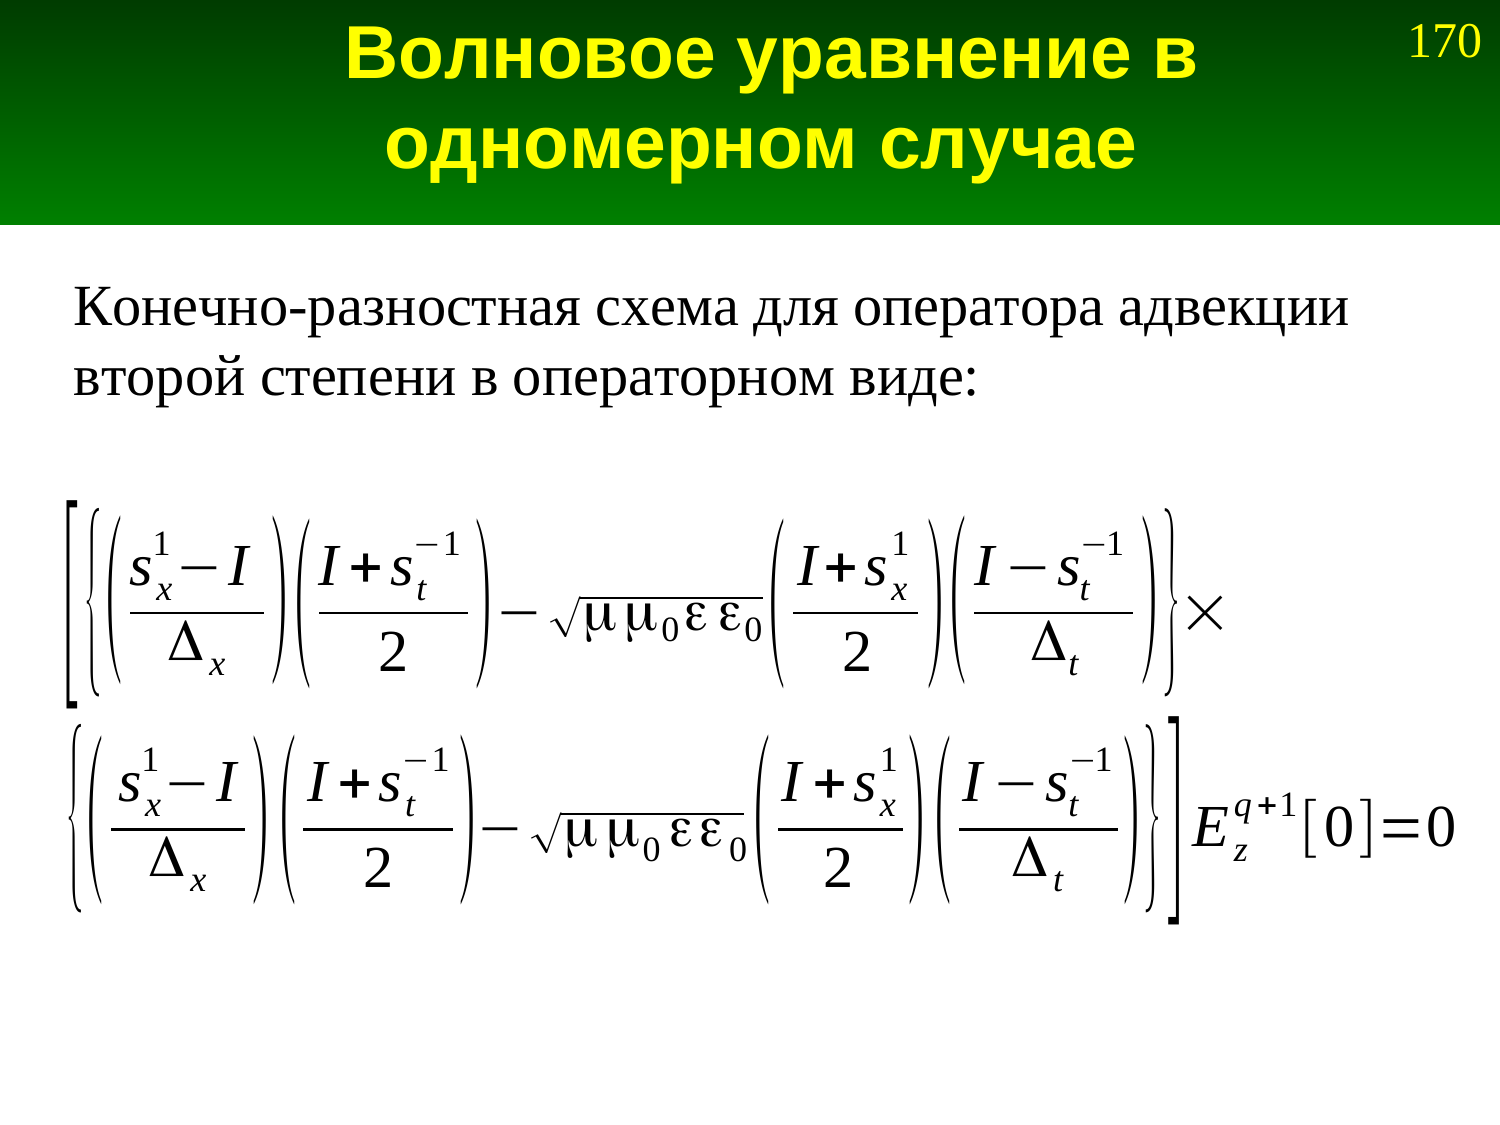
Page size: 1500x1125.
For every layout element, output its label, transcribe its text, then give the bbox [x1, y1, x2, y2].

text_box Конечно-разностная схема для оператора адвекции второй степени в операторном виде: [59, 259, 1441, 485]
chart [47, 496, 1473, 927]
title Волновое уравнение в одномерном случае [123, 0, 1399, 192]
